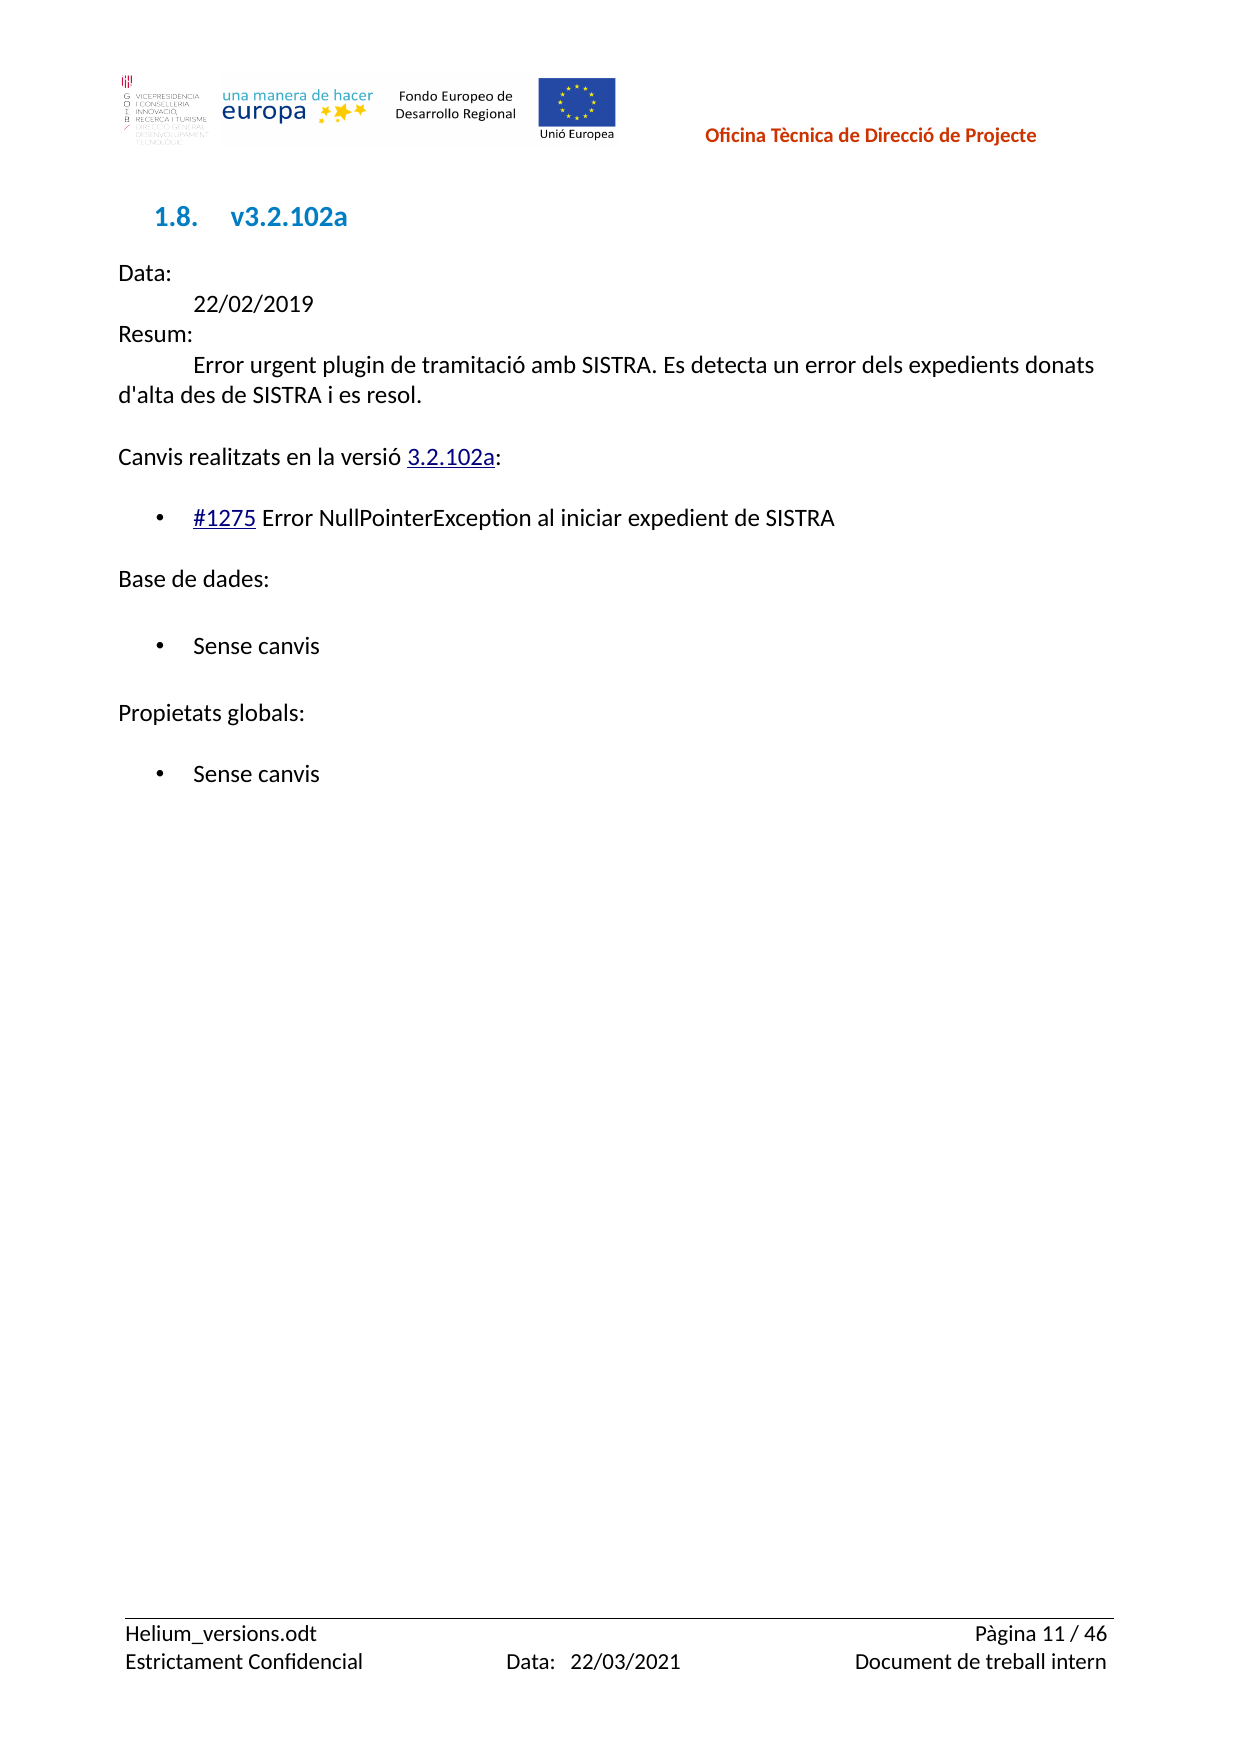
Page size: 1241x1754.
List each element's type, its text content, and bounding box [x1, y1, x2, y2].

list Sense canvis [156, 630, 1122, 660]
text Propietats globals: [118, 697, 1122, 727]
text Resum: [118, 319, 1122, 349]
text Data: [118, 258, 1122, 288]
list #1275 Error NullPointerException al iniciar expedient de SISTRA [156, 502, 1122, 532]
picture [219, 73, 621, 147]
text 22/02/2019 [118, 288, 1122, 319]
picture [118, 73, 213, 147]
text Base de dades: [118, 563, 1122, 593]
text Canvis realitzats en la versió 3.2.102a: [118, 441, 1122, 471]
list Sense canvis [156, 758, 1122, 788]
text Error urgent plugin de tramitació amb SISTRA. Es detecta un error dels expedients donats d'alta des de SISTRA i es resol. [118, 349, 1122, 410]
subtitle v3.2.102a [153, 198, 1122, 234]
